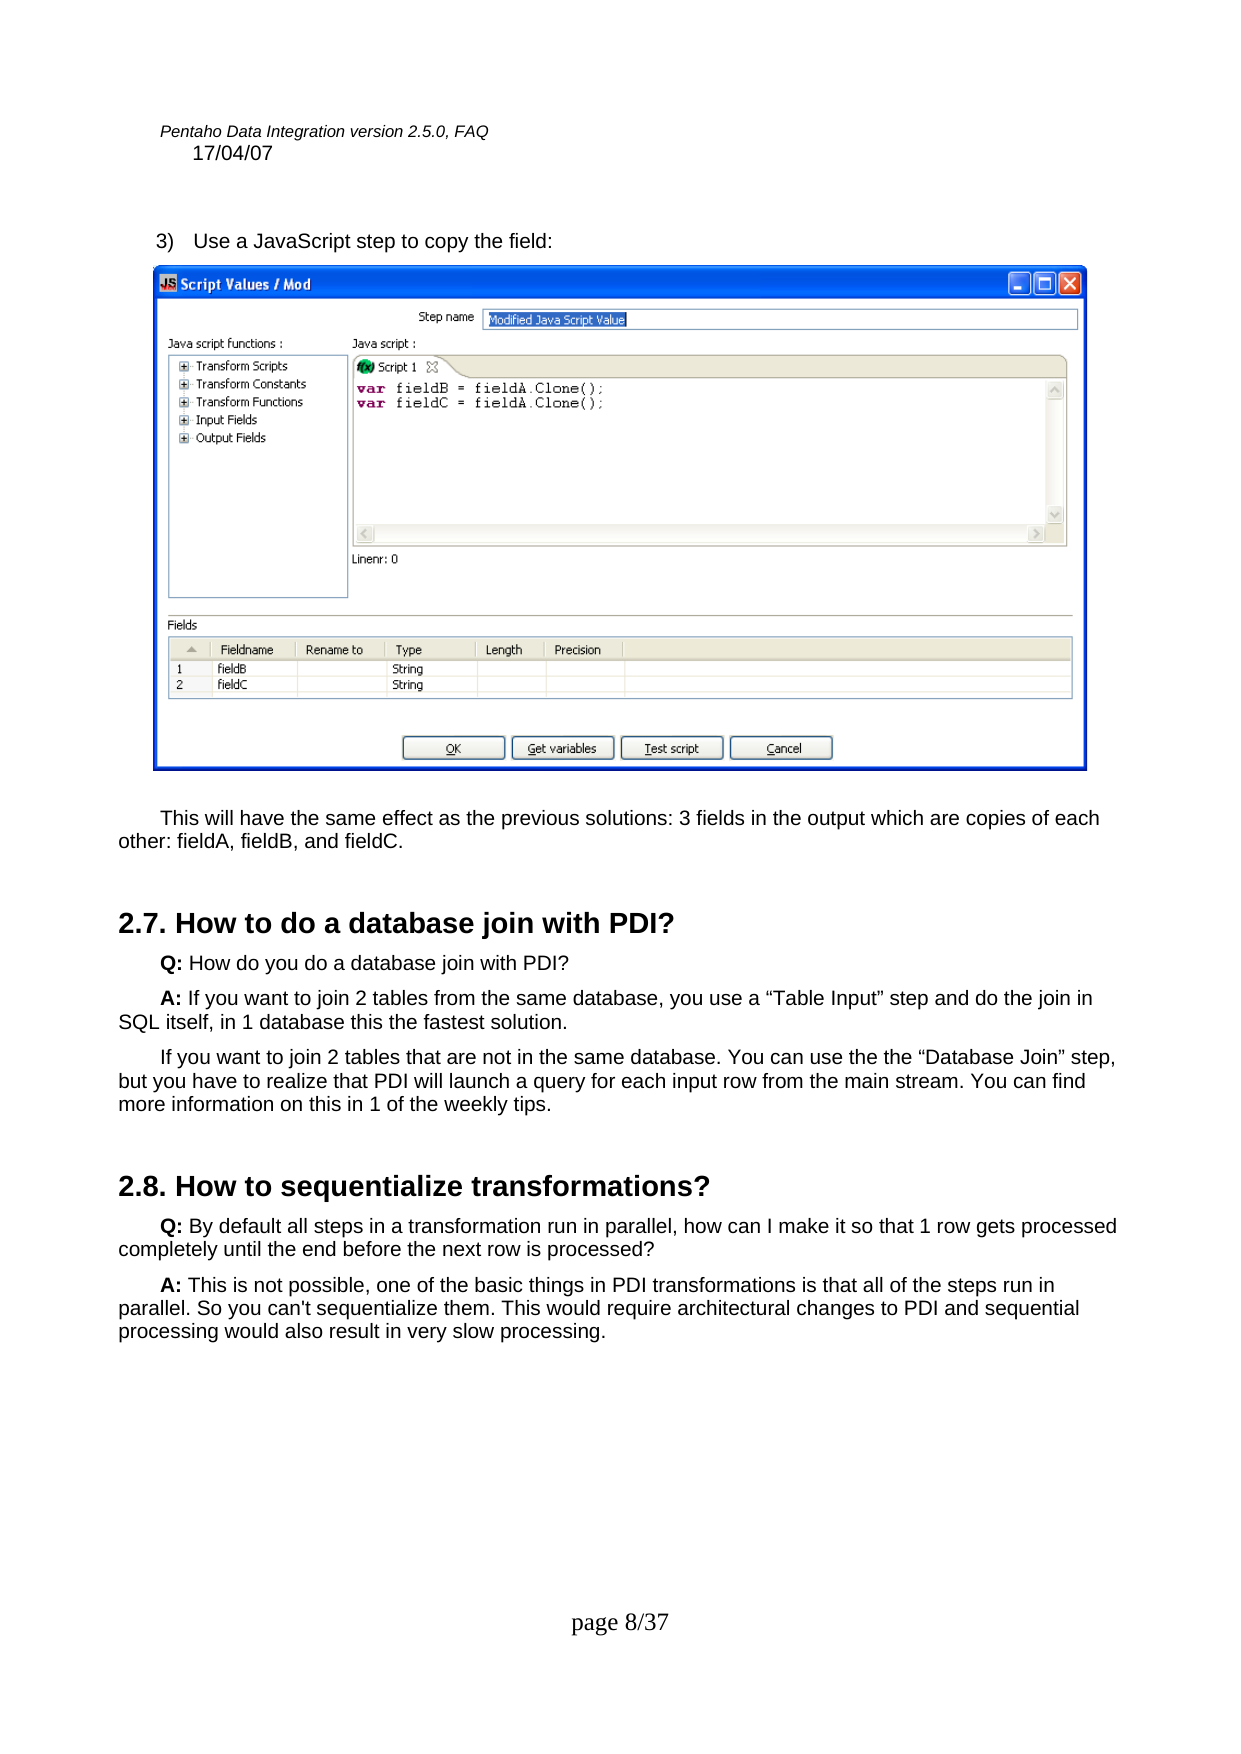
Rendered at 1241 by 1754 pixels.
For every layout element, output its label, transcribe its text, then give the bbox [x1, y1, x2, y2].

list Use a JavaScript step to copy the field: [156, 230, 1122, 253]
text A: This is not possible, one of the basic things in PDI transformations is that all of the steps run in parallel. So you can't sequentialize them. This would require architectural changes to PDI and sequential processing would also result in very slow processing. [118, 1273, 1122, 1343]
text This will have the same effect as the previous solutions: 3 fields in the output which are copies of each other: fieldA, fieldB, and fieldC. [118, 806, 1122, 853]
text Q: How do you do a database join with PDI? [118, 951, 1122, 974]
subtitle How to sequentialize transformations? [118, 1170, 1122, 1202]
subtitle How to do a database join with PDI? [118, 907, 1122, 939]
text Q: By default all steps in a transformation run in parallel, how can I make it so that 1 row gets processed completely until the end before the next row is processed? [118, 1214, 1122, 1261]
text If you want to join 2 tables that are not in the same database. You can use the the “Database Join” step, but you have to realize that PDI will launch a query for each input row from the main stream. You can find more information on this in 1 of the weekly tips. [118, 1046, 1122, 1116]
picture [153, 265, 1088, 771]
text A: If you want to join 2 tables from the same database, you use a “Table Input” step and do the join in SQL itself, in 1 database this the fastest solution. [118, 987, 1122, 1033]
